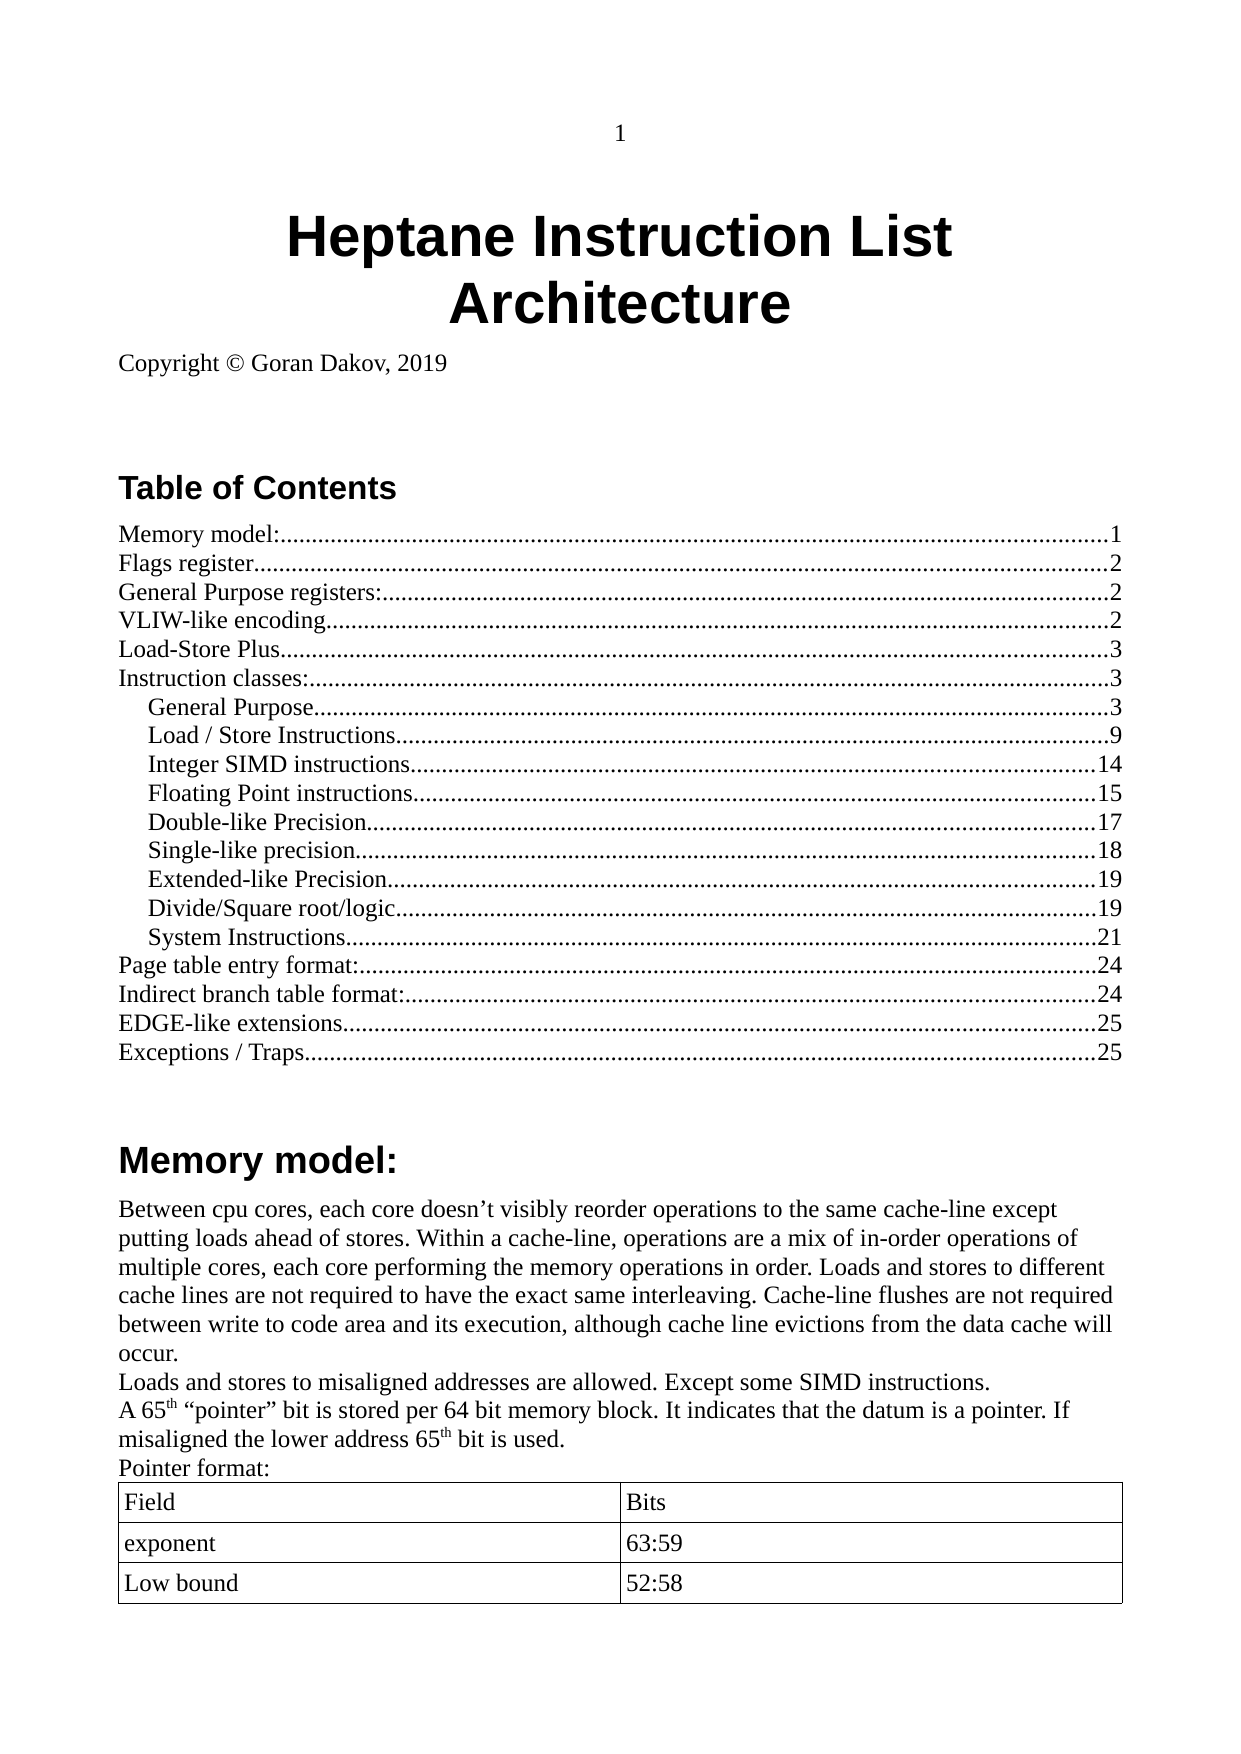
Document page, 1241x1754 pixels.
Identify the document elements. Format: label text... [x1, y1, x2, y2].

table_header Field [119, 1483, 620, 1522]
text Single-like precision 18 [148, 835, 1122, 864]
text Extended-like Precision 19 [148, 864, 1122, 893]
subtitle Table of Contents [118, 468, 1122, 507]
text Memory model: 1 [118, 519, 1122, 548]
text VLIW-like encoding 2 [118, 605, 1122, 634]
text Load / Store Instructions 9 [148, 720, 1122, 749]
text Double-like Precision 17 [148, 807, 1122, 835]
table_cell 52:58 [621, 1563, 1122, 1603]
text EDGE-like extensions 25 [118, 1008, 1122, 1037]
text Loads and stores to misaligned addresses are allowed. Except some SIMD instructions. [118, 1367, 1122, 1395]
text General Purpose 3 [148, 692, 1122, 720]
text System Instructions 21 [148, 922, 1122, 950]
subtitle Memory model: [118, 1138, 1122, 1182]
text Integer SIMD instructions 14 [148, 749, 1122, 778]
text Copyright © Goran Dakov, 2019 [118, 348, 1122, 377]
table_cell 63:59 [621, 1523, 1122, 1562]
text Instruction classes: 3 [118, 663, 1122, 692]
table_cell exponent [119, 1523, 620, 1562]
title Heptane Instruction List Architecture [118, 201, 1122, 336]
text Exceptions / Traps 25 [118, 1037, 1122, 1065]
table_cell Low bound [119, 1563, 620, 1603]
text Floating Point instructions 15 [148, 778, 1122, 807]
text Load-Store Plus 3 [118, 634, 1122, 663]
text Page table entry format: 24 [118, 950, 1122, 979]
table_header Bits [621, 1483, 1122, 1522]
text General Purpose registers: 2 [118, 577, 1122, 605]
text Between cpu cores, each core doesn’t visibly reorder operations to the same cache-line except putting loads ahead of stores. Within a cache-line, operations are a mix of in-order operations of multiple cores, each core performing the memory operations in order. Loads and stores to different cache lines are not required to have the exact same interleaving. Cache-line flushes are not required between write to code area and its execution, although cache line evictions from the data cache will occur. [118, 1194, 1122, 1367]
text Indirect branch table format: 24 [118, 979, 1122, 1008]
text Pointer format: [118, 1453, 1122, 1482]
text A 65th “pointer” bit is stored per 64 bit memory block. It indicates that the datum is a pointer. If misaligned the lower address 65th bit is used. [118, 1395, 1122, 1453]
text Flags register 2 [118, 548, 1122, 577]
text Divide/Square root/logic 19 [148, 893, 1122, 922]
